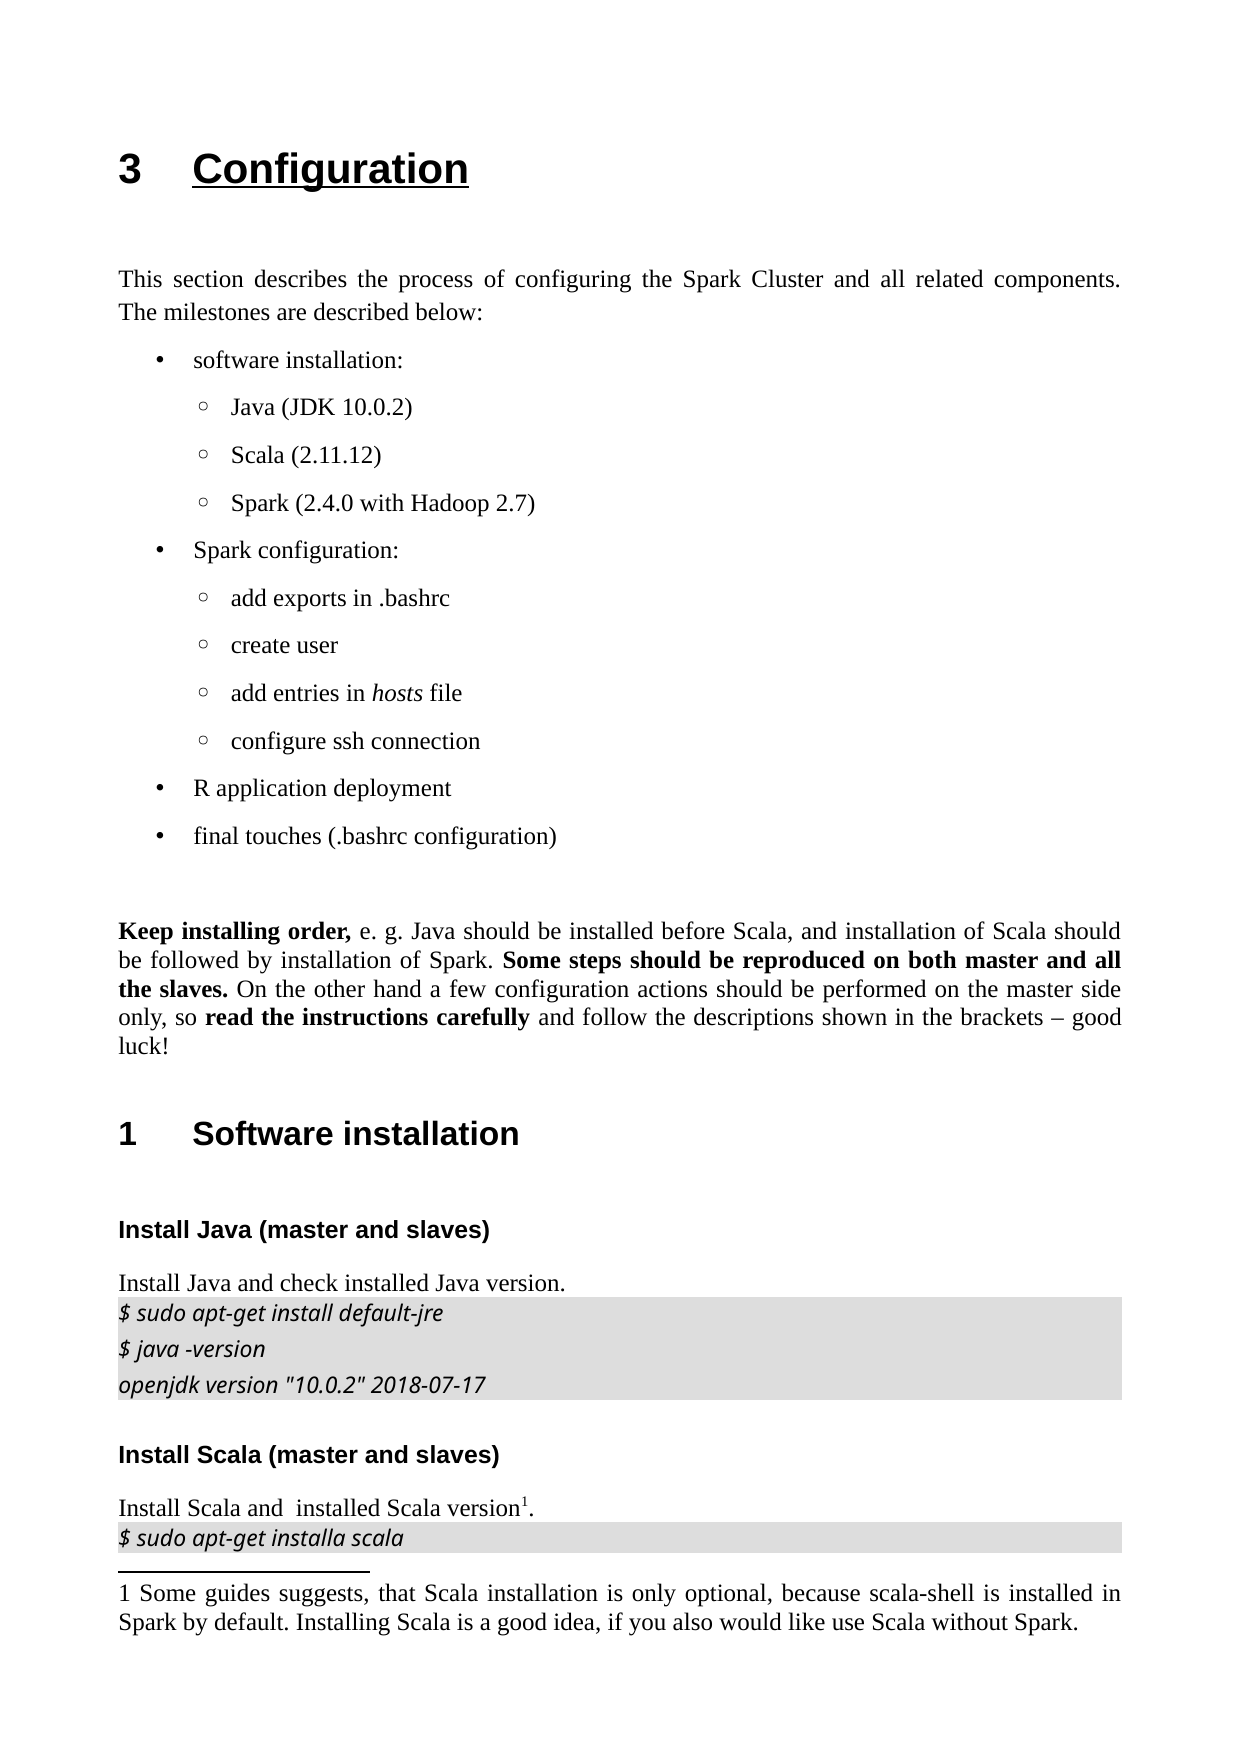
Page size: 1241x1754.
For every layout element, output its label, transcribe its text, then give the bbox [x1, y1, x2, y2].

text $ sudo apt-get installa scala [118, 1522, 1122, 1553]
text Some guides suggests, that Scala installation is only optional, because scala-shell is installed in Spark by default. Installing Scala is a good idea, if you also would like use Scala without Spark. [118, 1578, 1122, 1636]
subtitle Install Java (master and slaves) [118, 1216, 1122, 1244]
text This section describes the process of configuring the Spark Cluster and all related components. The milestones are described below: [118, 264, 1122, 326]
list Java (JDK 10.0.2) [193, 392, 1122, 421]
subtitle Software installation [118, 1114, 1122, 1152]
list Spark (2.4.0 with Hadoop 2.7) [193, 488, 1122, 516]
list create user [193, 631, 1122, 659]
text $ sudo apt-get install default-jre [118, 1297, 1122, 1328]
subtitle Install Scala (master and slaves) [118, 1441, 1122, 1469]
list R application deployment [156, 773, 1122, 802]
text $ java -version [118, 1333, 1122, 1364]
subtitle Configuration [118, 144, 1122, 192]
list add exports in .bashrc [193, 583, 1122, 612]
list Scala (2.11.12) [193, 440, 1122, 469]
text Keep installing order, e. g. Java should be installed before Scala, and installation of Scala should be followed by installation of Spark. Some steps should be reproduced on both master and all the slaves. On the other hand a few configuration actions should be performed on the master side only, so read the instructions carefully and follow the descriptions shown in the brackets – good luck! [118, 916, 1122, 1060]
text openjdk version "10.0.2" 2018-07-17 [118, 1369, 1122, 1400]
text Install Java and check installed Java version. [118, 1268, 1122, 1297]
list configure ssh connection [193, 726, 1122, 754]
list Spark configuration: [156, 535, 1122, 564]
list software installation: [156, 345, 1122, 374]
text Install Scala and installed Scala version. [118, 1493, 1122, 1522]
list final touches (.bashrc configuration) [156, 821, 1122, 850]
list add entries in hosts file [193, 678, 1122, 707]
